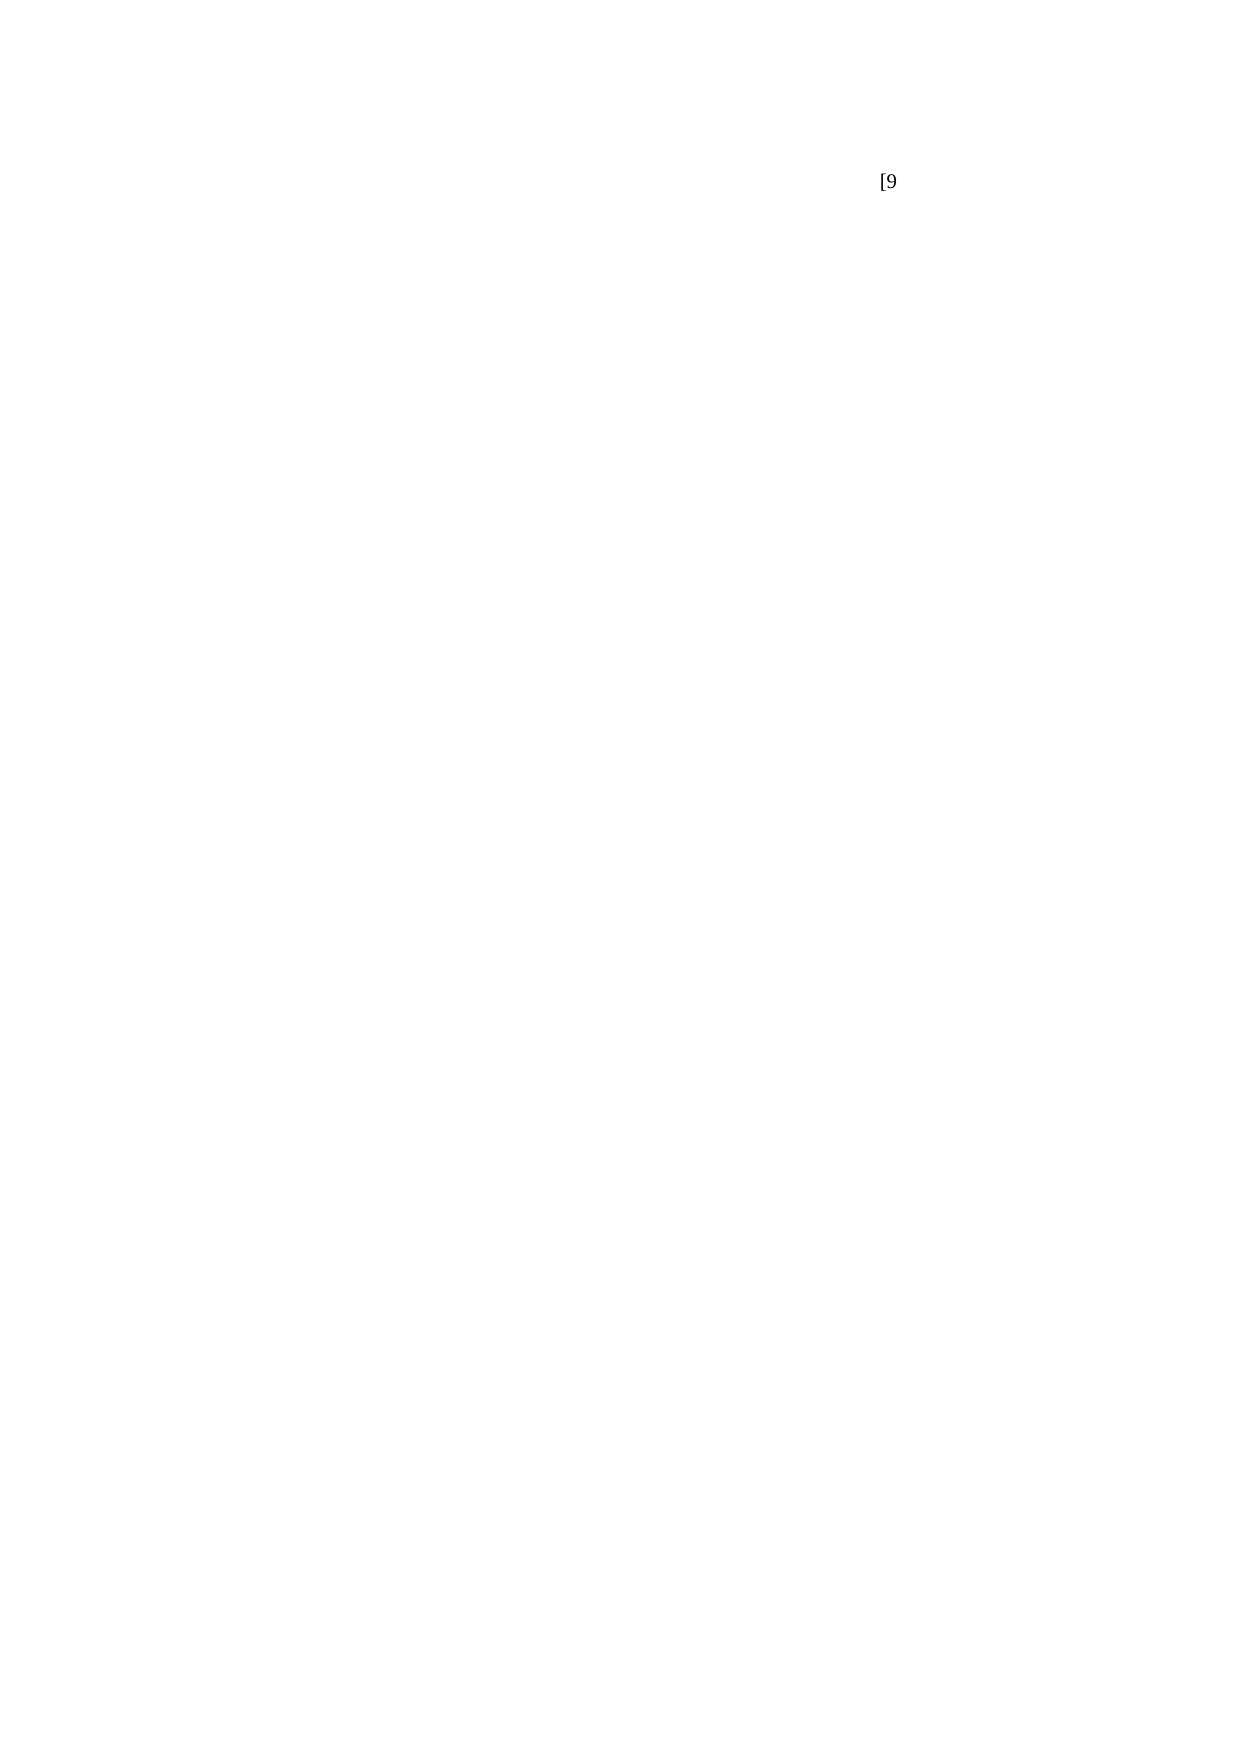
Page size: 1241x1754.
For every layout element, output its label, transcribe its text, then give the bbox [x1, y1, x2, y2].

text [9 [227, 169, 897, 193]
